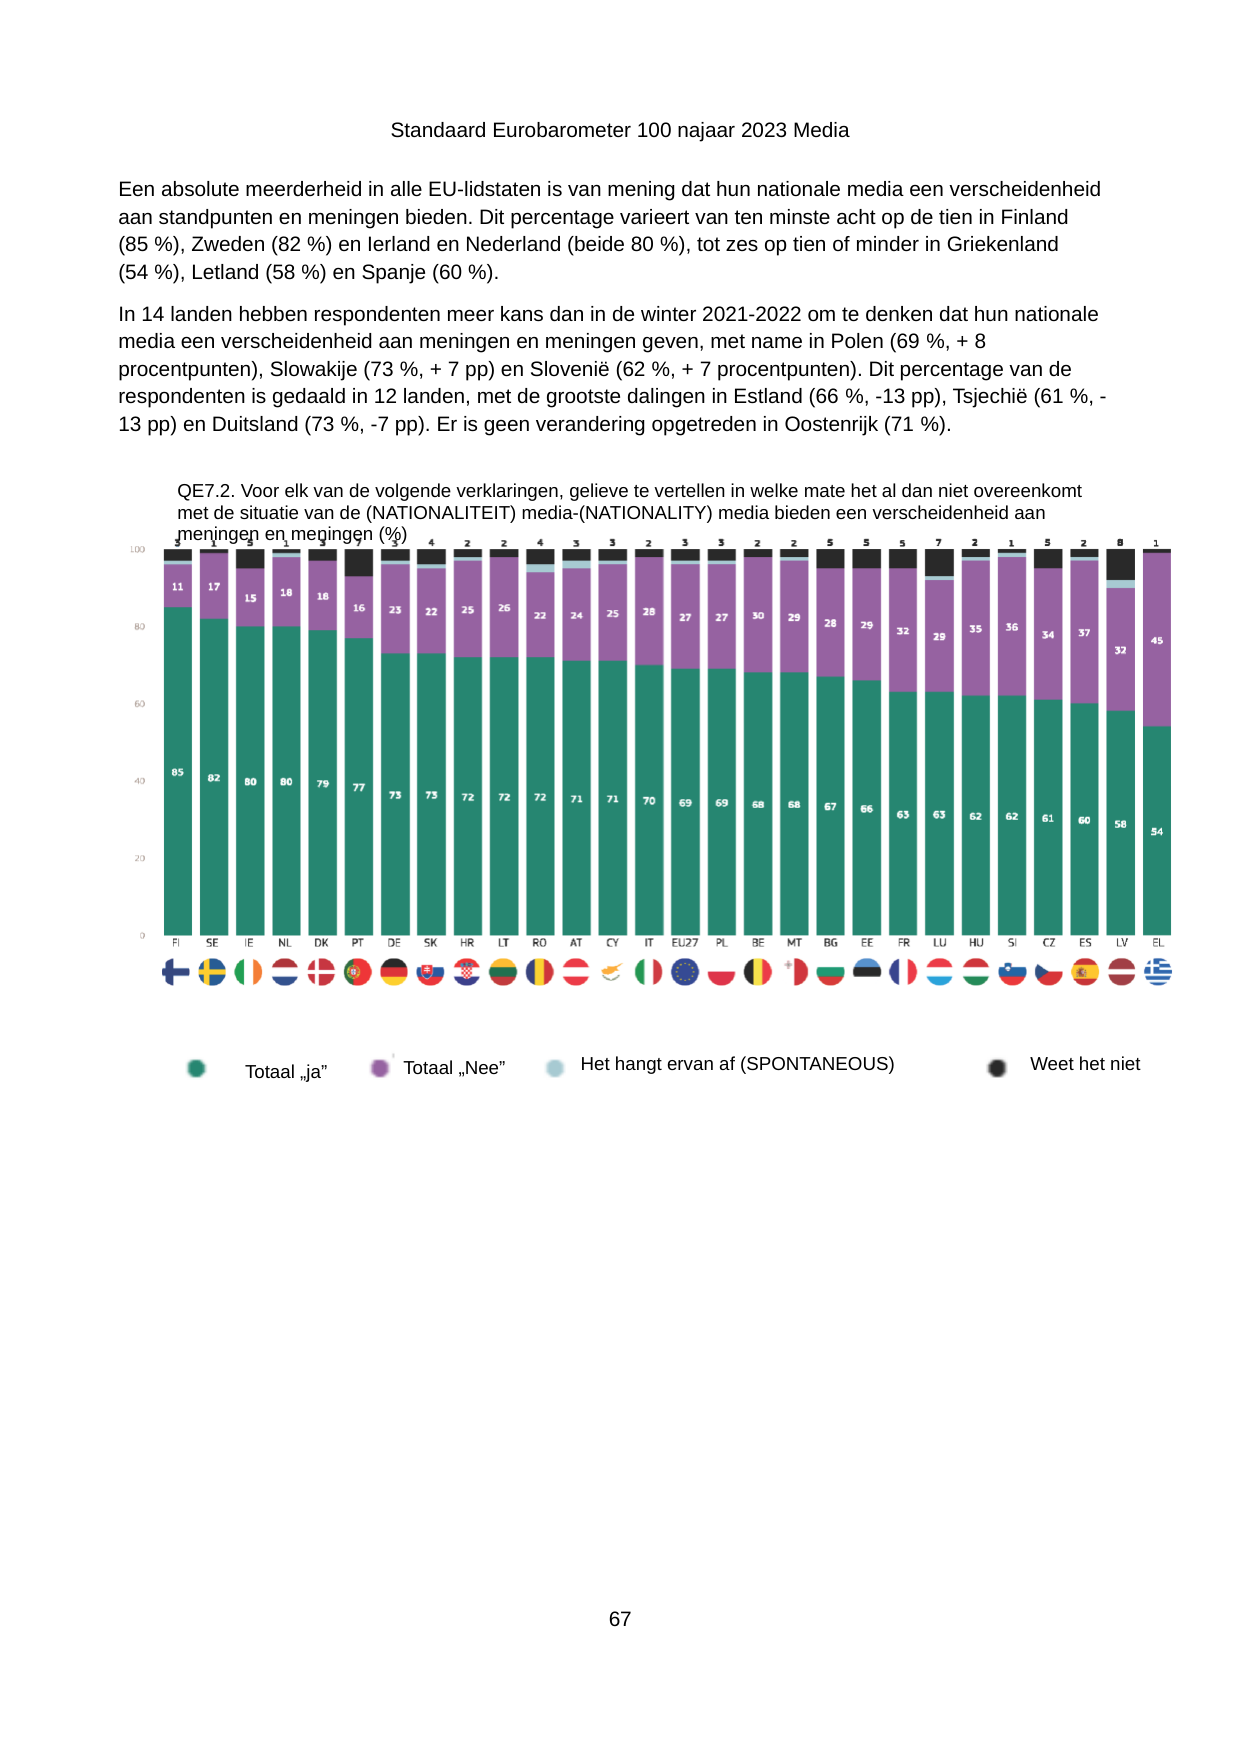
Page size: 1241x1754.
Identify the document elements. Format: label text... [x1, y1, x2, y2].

text In 14 landen hebben respondenten meer kans dan in de winter 2021-2022 om te denken dat hun nationale media een verscheidenheid aan meningen en meningen geven, met name in Polen (69 %, + 8 procentpunten), Slowakije (73 %, + 7 pp) en Slovenië (62 %, + 7 procentpunten). Dit percentage van de respondenten is gedaald in 12 landen, met de grootste dalingen in Estland (66 %, -13 pp), Tsjechië (61 %, -13 pp) en Duitsland (73 %, -7 pp). Er is geen verandering opgetreden in Oostenrijk (71 %). [118, 302, 1122, 436]
picture [174, 1037, 1012, 1099]
text Een absolute meerderheid in alle EU-lidstaten is van mening dat hun nationale media een verscheidenheid aan standpunten en meningen bieden. Dit percentage varieert van ten minste acht op de tien in Finland (85 %), Zweden (82 %) en Ierland en Nederland (beide 80 %), tot zes op tien of minder in Griekenland (54 %), Letland (58 %) en Spanje (60 %). [118, 177, 1122, 283]
picture [118, 530, 1181, 997]
